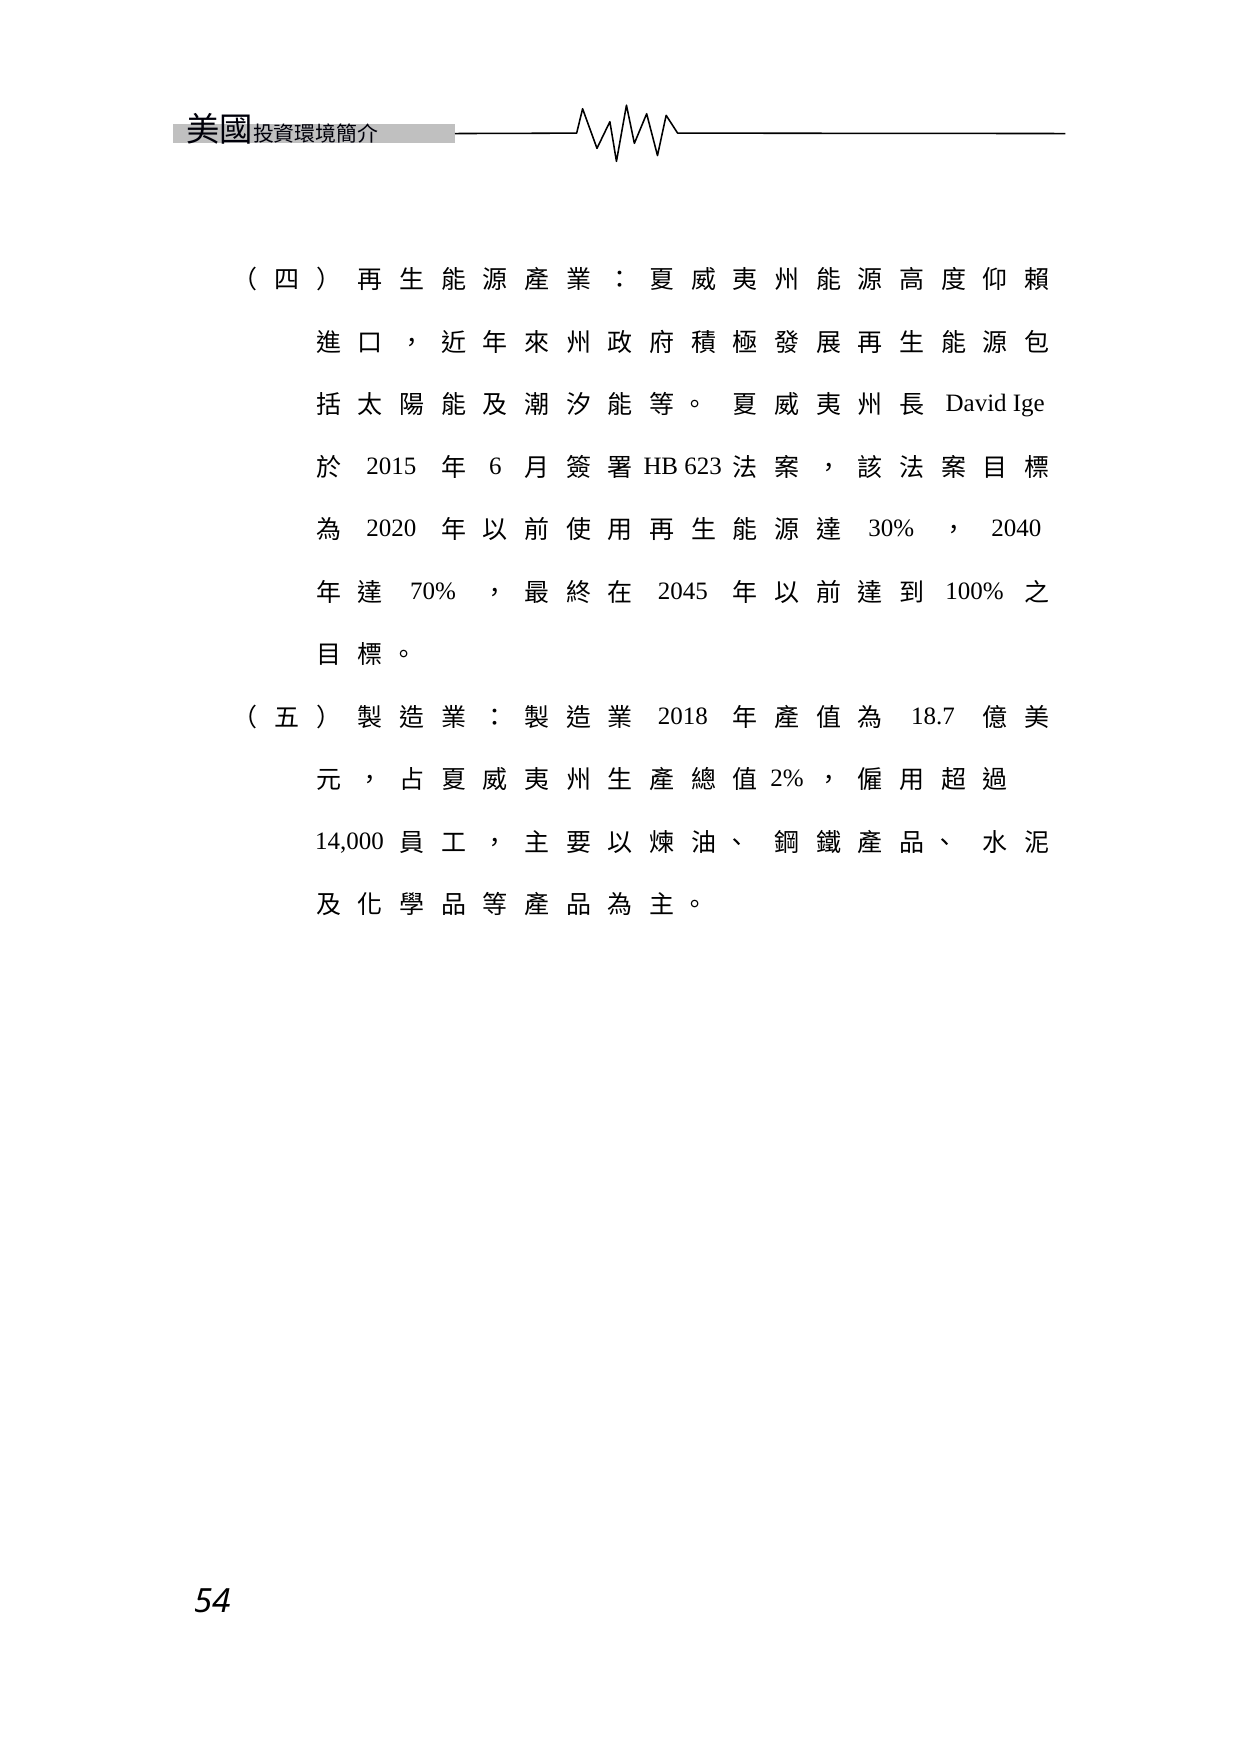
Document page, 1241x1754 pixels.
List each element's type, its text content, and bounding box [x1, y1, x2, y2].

text （五）製造業：製造業2018年產值為18.7億美元，占夏威夷州生產總值2%，僱用超過14,000員工，主要以煉油、鋼鐵產品、水泥及化學品等產品為主。 [207, 674, 1058, 924]
text （四）再生能源產業：夏威夷州能源高度仰賴進口，近年來州政府積極發展再生能源包括太陽能及潮汐能等。夏威夷州長David Ige於2015年6月簽署HB 623法案，該法案目標為2020年以前使用再生能源達30%，2040年達70%，最終在2045年以前達到100%之目標。 [207, 236, 1058, 674]
